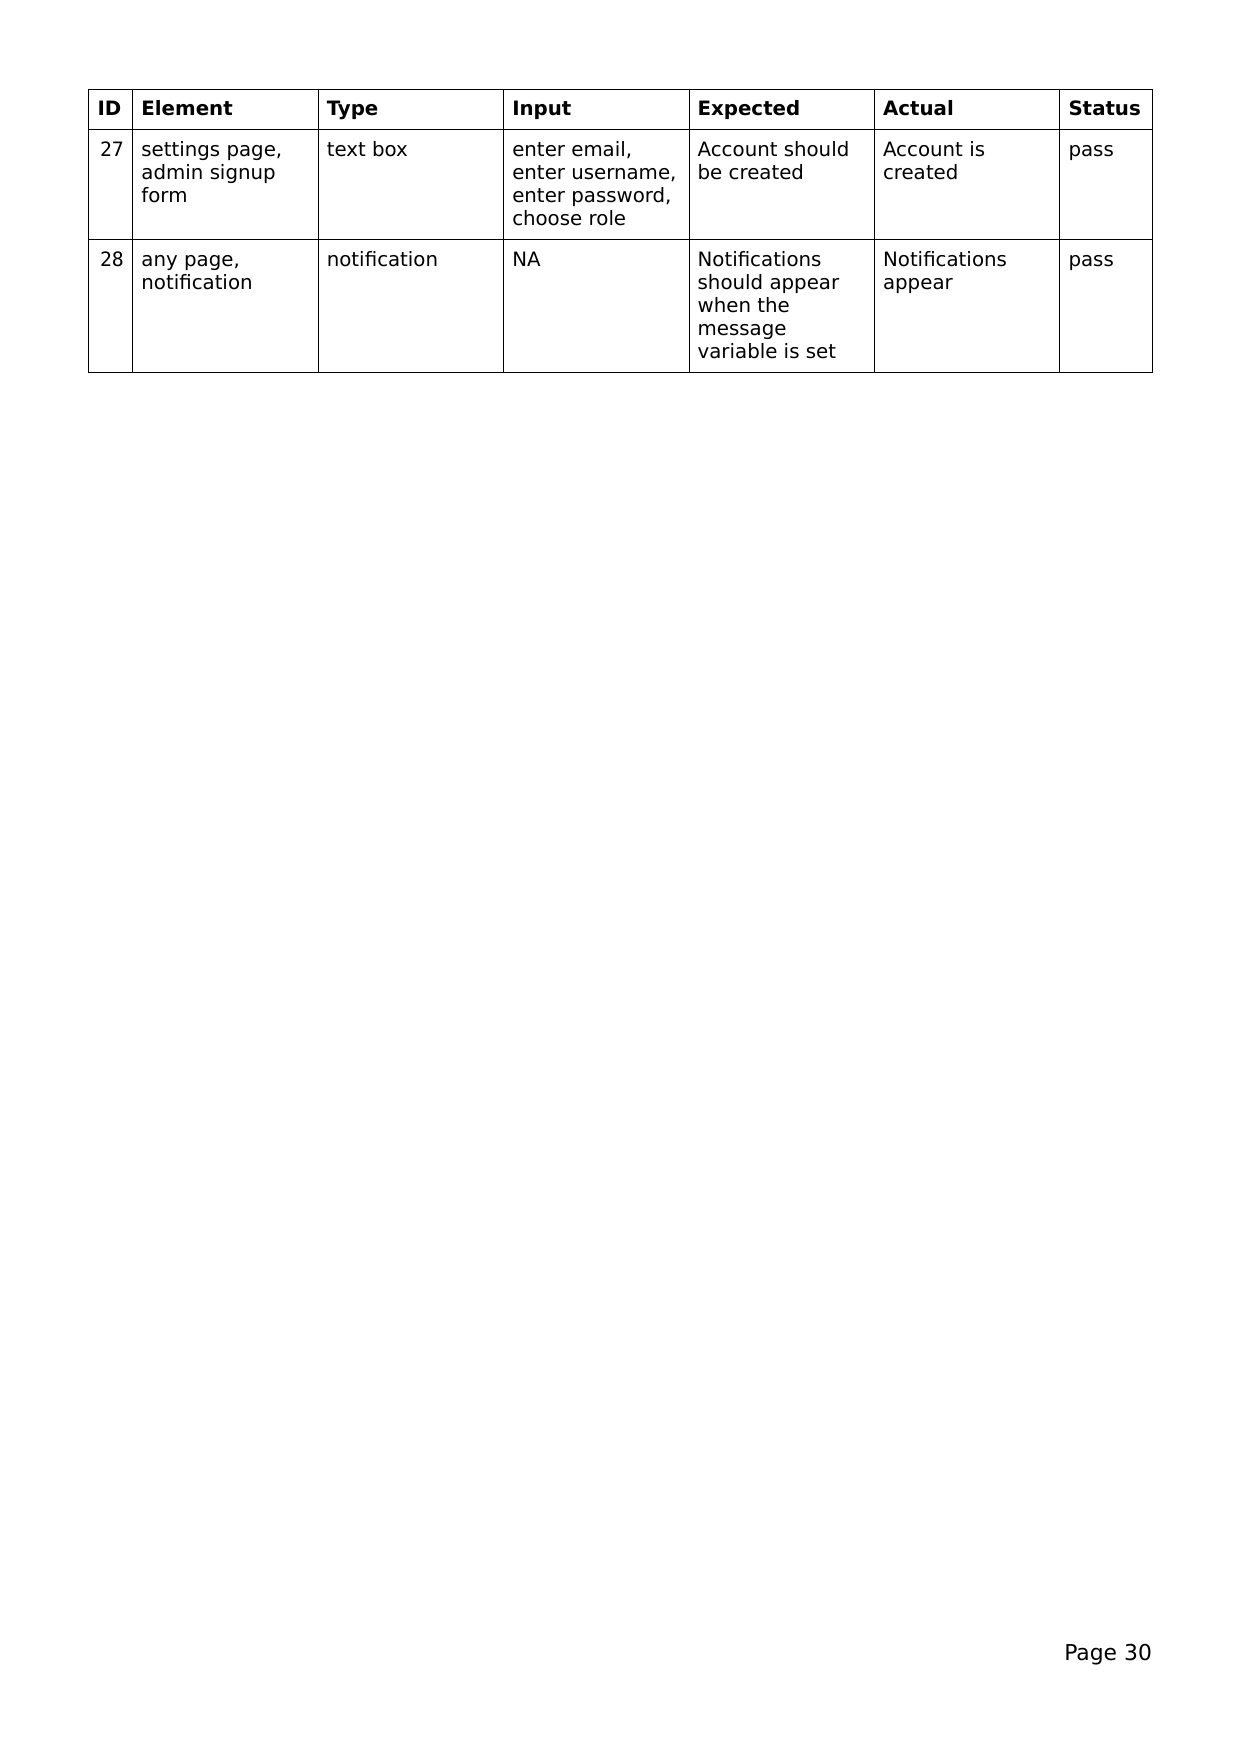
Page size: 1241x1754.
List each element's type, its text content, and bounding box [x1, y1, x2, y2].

table_header Element [133, 90, 318, 129]
table_cell any page, notification [133, 240, 318, 372]
table_header ID [89, 90, 132, 129]
table_cell pass [1060, 130, 1152, 239]
table_cell 27 [89, 130, 132, 239]
table_cell Notifications appear [875, 240, 1059, 372]
table_cell 28 [89, 240, 132, 372]
table_header Expected [690, 90, 874, 129]
table_cell enter email, enter username, enter password, choose role [504, 130, 689, 239]
table_cell notification [319, 240, 503, 372]
table_cell pass [1060, 240, 1152, 372]
table_cell settings page, admin signup form [133, 130, 318, 239]
table_header Input [504, 90, 689, 129]
table_cell NA [504, 240, 689, 372]
table_cell text box [319, 130, 503, 239]
table_header Actual [875, 90, 1059, 129]
table_cell Account should be created [690, 130, 874, 239]
table_cell Account is created [875, 130, 1059, 239]
table_header Status [1060, 90, 1152, 129]
table_cell Notifications should appear when the message variable is set [690, 240, 874, 372]
table_header Type [319, 90, 503, 129]
